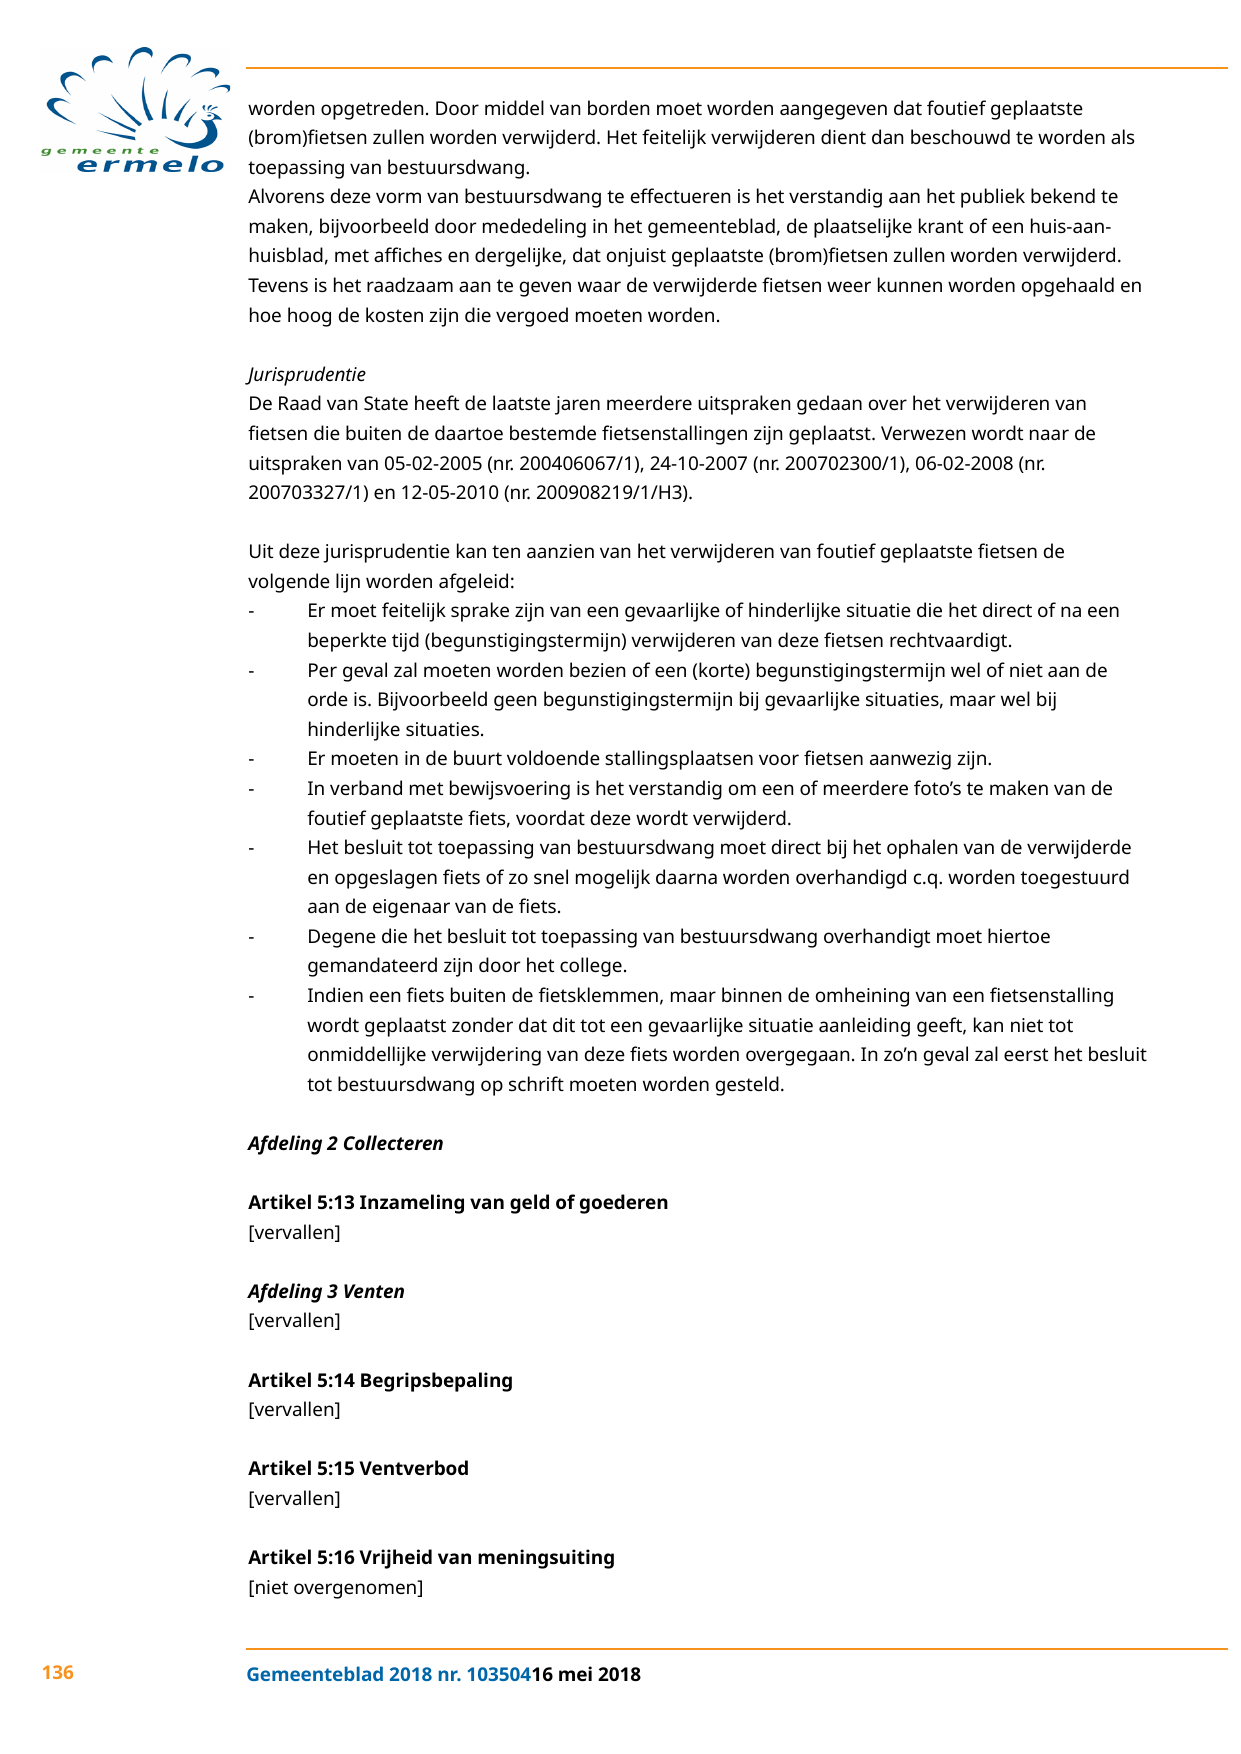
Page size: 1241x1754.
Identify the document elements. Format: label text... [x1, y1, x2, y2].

text [vervallen] [248, 1485, 1152, 1511]
text Artikel 5:15 Ventverbod [248, 1456, 1152, 1481]
list Het besluit tot toepassing van bestuursdwang moet direct bij het ophalen van de verwijderde en opgeslagen fiets of zo snel mogelijk daarna worden overhandigd c.q. worden toegestuurd aan de eigenaar van de fiets. [248, 834, 1152, 919]
text Artikel 5:14 Begripsbepaling [248, 1367, 1152, 1393]
list In verband met bewijsvoering is het verstandig om een of meerdere foto’s te maken van de foutief geplaatste fiets, voordat deze wordt verwijderd. [248, 775, 1152, 831]
text Jurisprudentie [248, 361, 1152, 387]
list Indien een fiets buiten de fietsklemmen, maar binnen de omheining van een fietsenstalling wordt geplaatst zonder dat dit tot een gevaarlijke situatie aanleiding geeft, kan niet tot onmiddellijke verwijdering van deze fiets worden overgegaan. In zo’n geval zal eerst het besluit tot bestuursdwang op schrift moeten worden gesteld. [248, 982, 1152, 1097]
list Per geval zal moeten worden bezien of een (korte) begunstigingstermijn wel of niet aan de orde is. Bijvoorbeeld geen begunstigingstermijn bij gevaarlijke situaties, maar wel bij hinderlijke situaties. [248, 657, 1152, 742]
text Afdeling 3 Venten [248, 1278, 1152, 1304]
text Artikel 5:16 Vrijheid van meningsuiting [248, 1544, 1152, 1570]
text Artikel 5:13 Inzameling van geld of goederen [248, 1189, 1152, 1215]
text [vervallen] [248, 1396, 1152, 1422]
text De Raad van State heeft de laatste jaren meerdere uitspraken gedaan over het verwijderen van fietsen die buiten de daartoe bestemde fietsenstallingen zijn geplaatst. Verwezen wordt naar de uitspraken van 05-02-2005 (nr. 200406067/1), 24-10-2007 (nr. 200702300/1), 06-02-2008 (nr. 200703327/1) en 12-05-2010 (nr. 200908219/1/H3). [248, 391, 1152, 505]
text Uit deze jurisprudentie kan ten aanzien van het verwijderen van foutief geplaatste fietsen de volgende lijn worden afgeleid: [248, 538, 1152, 594]
text [niet overgenomen] [248, 1574, 1152, 1600]
picture [41, 47, 231, 172]
list Er moet feitelijk sprake zijn van een gevaarlijke of hinderlijke situatie die het direct of na een beperkte tijd (begunstigingstermijn) verwijderen van deze fietsen rechtvaardigt. [248, 598, 1152, 653]
text Afdeling 2 Collecteren [248, 1130, 1152, 1156]
text [vervallen] [248, 1308, 1152, 1333]
text worden opgetreden. Door middel van borden moet worden aangegeven dat foutief geplaatste (brom)fietsen zullen worden verwijderd. Het feitelijk verwijderen dient dan beschouwd te worden als toepassing van bestuursdwang. [248, 95, 1152, 180]
list Er moeten in de buurt voldoende stallingsplaatsen voor fietsen aanwezig zijn. [248, 746, 1152, 771]
list Degene die het besluit tot toepassing van bestuursdwang overhandigt moet hiertoe gemandateerd zijn door het college. [248, 923, 1152, 978]
text Alvorens deze vorm van bestuursdwang te effectueren is het verstandig aan het publiek bekend te maken, bijvoorbeeld door mededeling in het gemeenteblad, de plaatselijke krant of een huis-aan-huisblad, met affiches en dergelijke, dat onjuist geplaatste (brom)fietsen zullen worden verwijderd. Tevens is het raadzaam aan te geven waar de verwijderde fietsen weer kunnen worden opgehaald en hoe hoog de kosten zijn die vergoed moeten worden. [248, 183, 1152, 328]
text [vervallen] [248, 1219, 1152, 1245]
